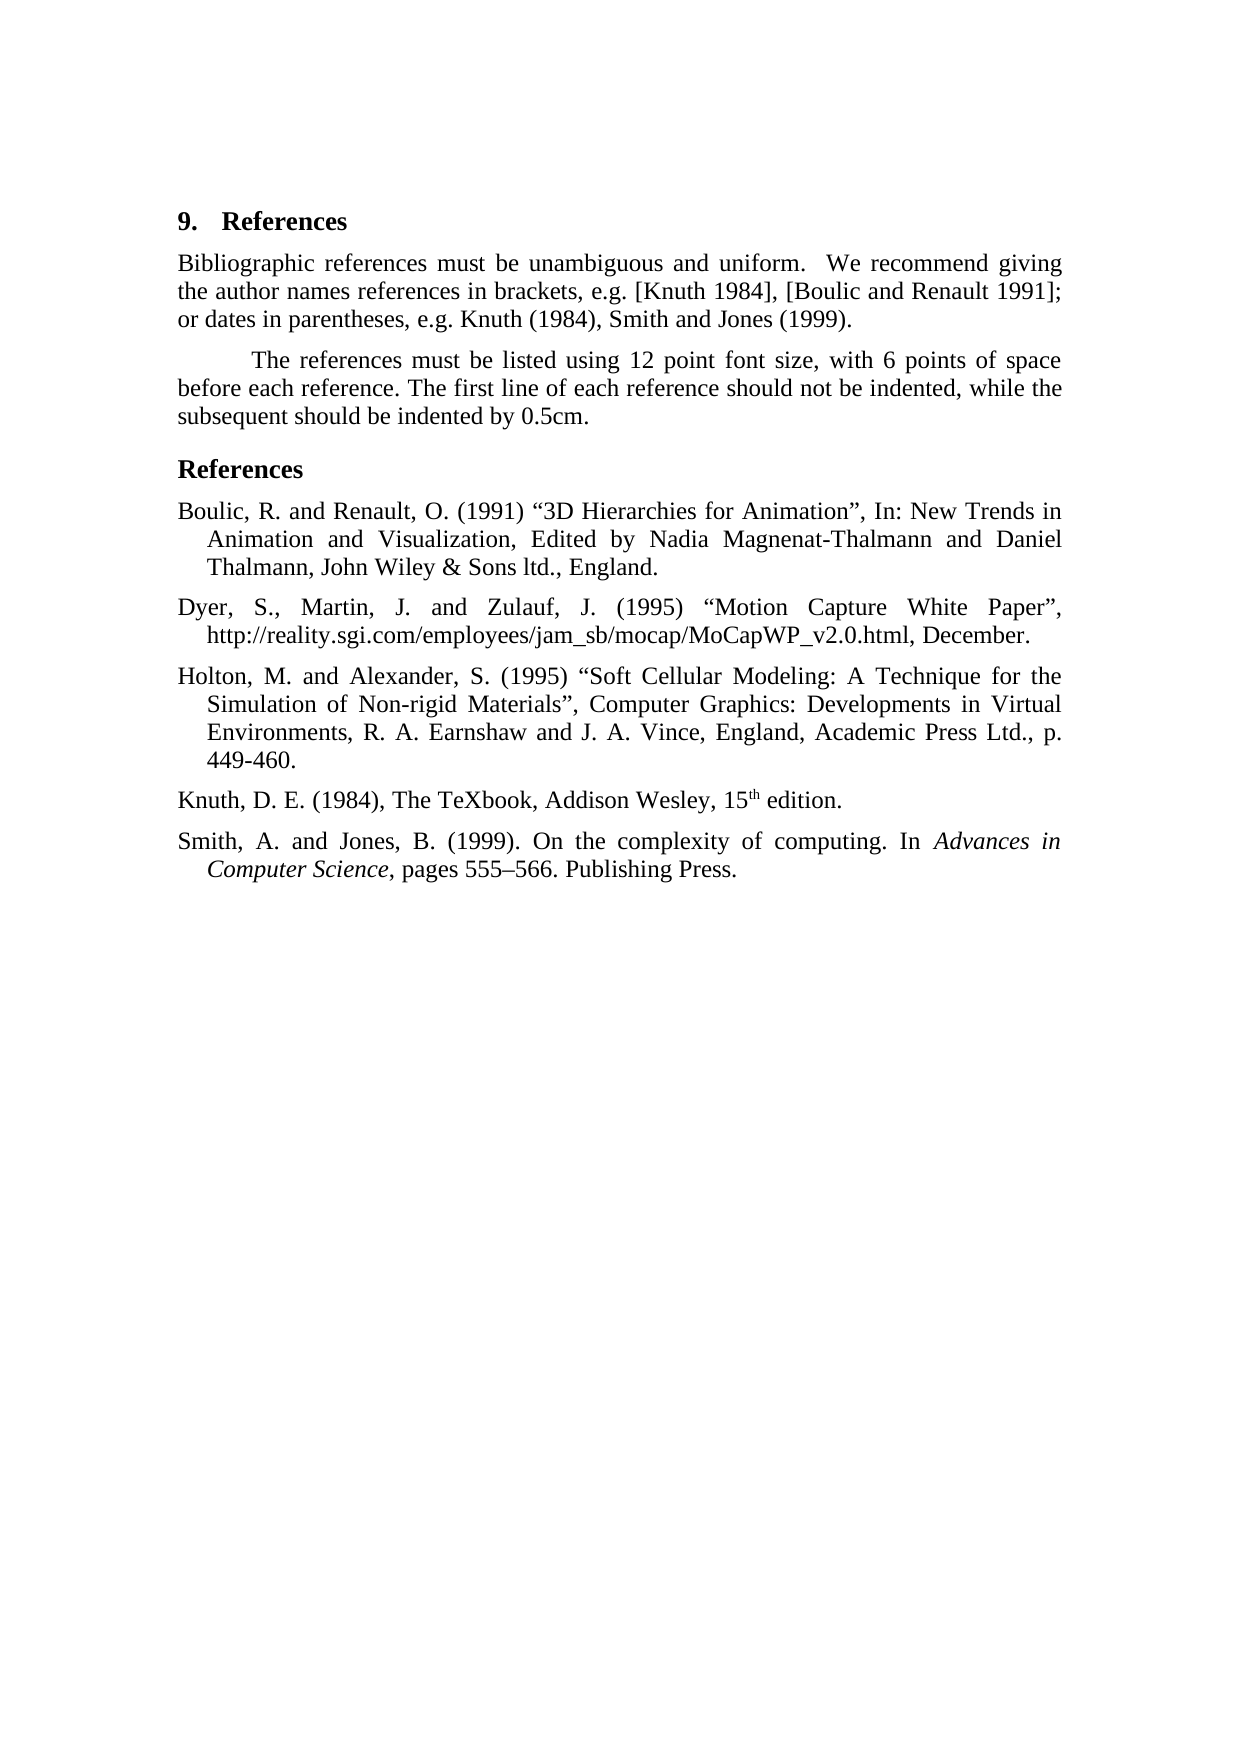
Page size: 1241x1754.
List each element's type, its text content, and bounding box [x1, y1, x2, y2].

title References [177, 207, 1063, 237]
text Dyer, S., Martin, J. and Zulauf, J. (1995) “Motion Capture White Paper”, http://reality.sgi.com/employees/jam_sb/mocap/MoCapWP_v2.0.html, December. [177, 593, 1063, 649]
text Boulic, R. and Renault, O. (1991) “3D Hierarchies for Animation”, In: New Trends in Animation and Visualization, Edited by Nadia Magnenat-Thalmann and Daniel Thalmann, John Wiley & Sons ltd., England. [177, 497, 1063, 581]
text Knuth, D. E. (1984), The TeXbook, Addison Wesley, 15th edition. [177, 786, 1063, 814]
text Bibliographic references must be unambiguous and uniform. We recommend giving the author names references in brackets, e.g. [Knuth 1984], [Boulic and Renault 1991]; or dates in parentheses, e.g. Knuth (1984), Smith and Jones (1999). [177, 249, 1063, 333]
text The references must be listed using 12 point font size, with 6 points of space before each reference. The first line of each reference should not be indented, while the subsequent should be indented by 0.5cm. [177, 346, 1063, 429]
text References [177, 454, 1063, 484]
text Holton, M. and Alexander, S. (1995) “Soft Cellular Modeling: A Technique for the Simulation of Non-rigid Materials”, Computer Graphics: Developments in Virtual Environments, R. A. Earnshaw and J. A. Vince, England, Academic Press Ltd., p. 449-460. [177, 662, 1063, 774]
text Smith, A. and Jones, B. (1999). On the complexity of computing. In Advances in Computer Science, pages 555–566. Publishing Press. [177, 827, 1063, 883]
